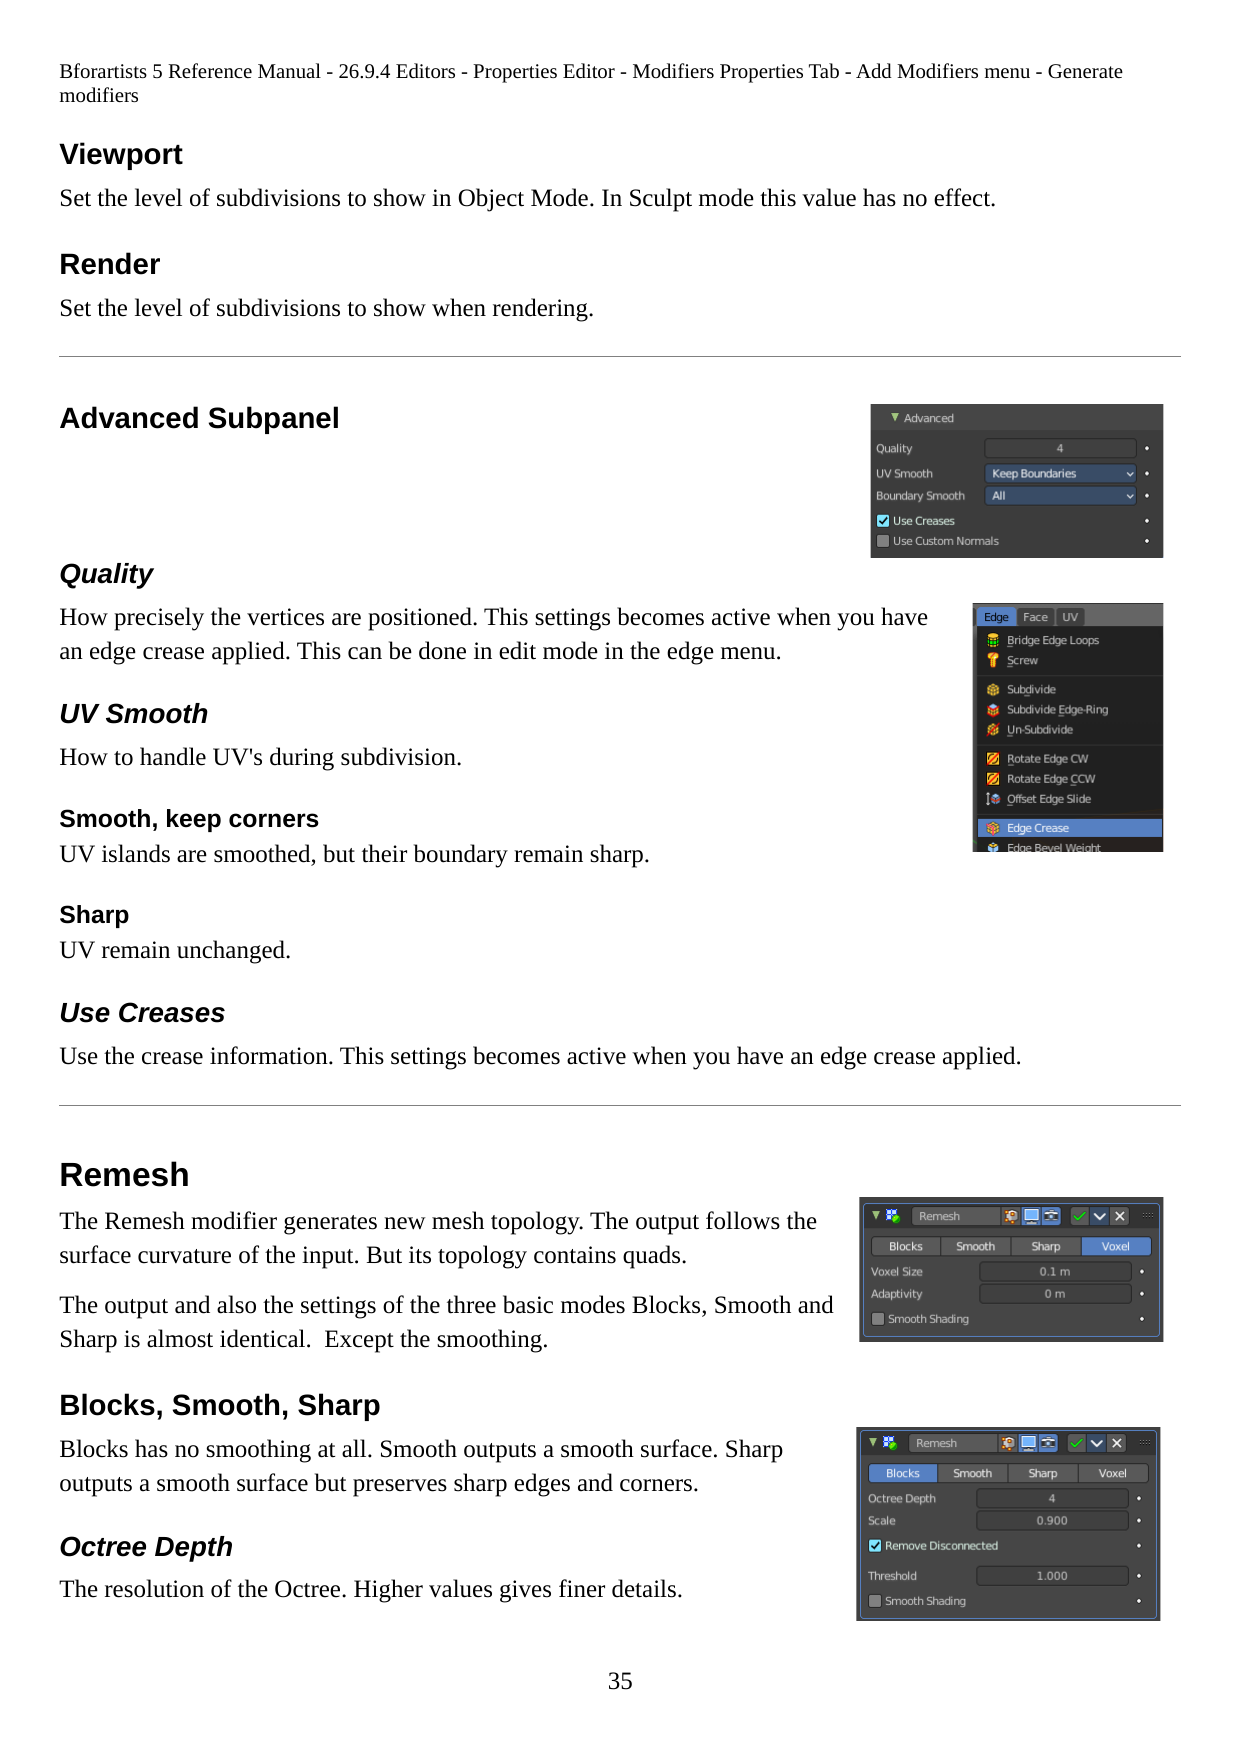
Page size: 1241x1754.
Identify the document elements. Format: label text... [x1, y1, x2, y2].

picture [859, 1197, 1164, 1342]
subtitle [1161, 1530, 1181, 1562]
subtitle Advanced Subpanel [59, 401, 1181, 434]
subtitle Render [59, 247, 1181, 280]
text How precisely the vertices are positioned. This settings becomes active when you have an edge crease applied. This can be done in edit mode in the edge menu. [59, 602, 1181, 665]
text How to handle UV's during subdivision. [59, 742, 972, 771]
subtitle Quality [59, 557, 1181, 589]
picture [972, 603, 1164, 852]
text UV islands are smoothed, but their boundary remain sharp. [59, 839, 1181, 867]
picture [870, 404, 1164, 558]
text The Remesh modifier generates new mesh topology. The output follows the surface curvature of the input. But its topology contains quads. [59, 1206, 859, 1269]
subtitle [1164, 698, 1181, 730]
subtitle UV Smooth [59, 698, 972, 730]
picture [856, 1427, 1161, 1621]
text Use the crease information. This settings becomes active when you have an edge crease applied. [59, 1041, 1181, 1070]
subtitle Use Creases [59, 997, 1181, 1028]
text The resolution of the Octree. Higher values gives finer details. [59, 1574, 856, 1603]
subtitle Smooth, keep corners [59, 804, 972, 832]
text Blocks has no smoothing at all. Smooth outputs a smooth surface. Sharp outputs a smooth surface but preserves sharp edges and corners. [59, 1434, 856, 1497]
subtitle [1164, 804, 1181, 832]
subtitle Blocks, Smooth, Sharp [59, 1388, 1181, 1422]
text UV remain unchanged. [59, 935, 1181, 964]
subtitle Viewport [59, 137, 1181, 170]
text The output and also the settings of the three basic modes Blocks, Smooth and Sharp is almost identical. Except the smoothing. [59, 1290, 1181, 1353]
subtitle Remesh [59, 1155, 1181, 1194]
text Set the level of subdivisions to show in Object Mode. In Sculpt mode this value has no effect. [59, 183, 1181, 212]
subtitle Octree Depth [59, 1530, 856, 1562]
subtitle Sharp [59, 900, 1181, 929]
text Set the level of subdivisions to show when rendering. [59, 293, 1181, 322]
